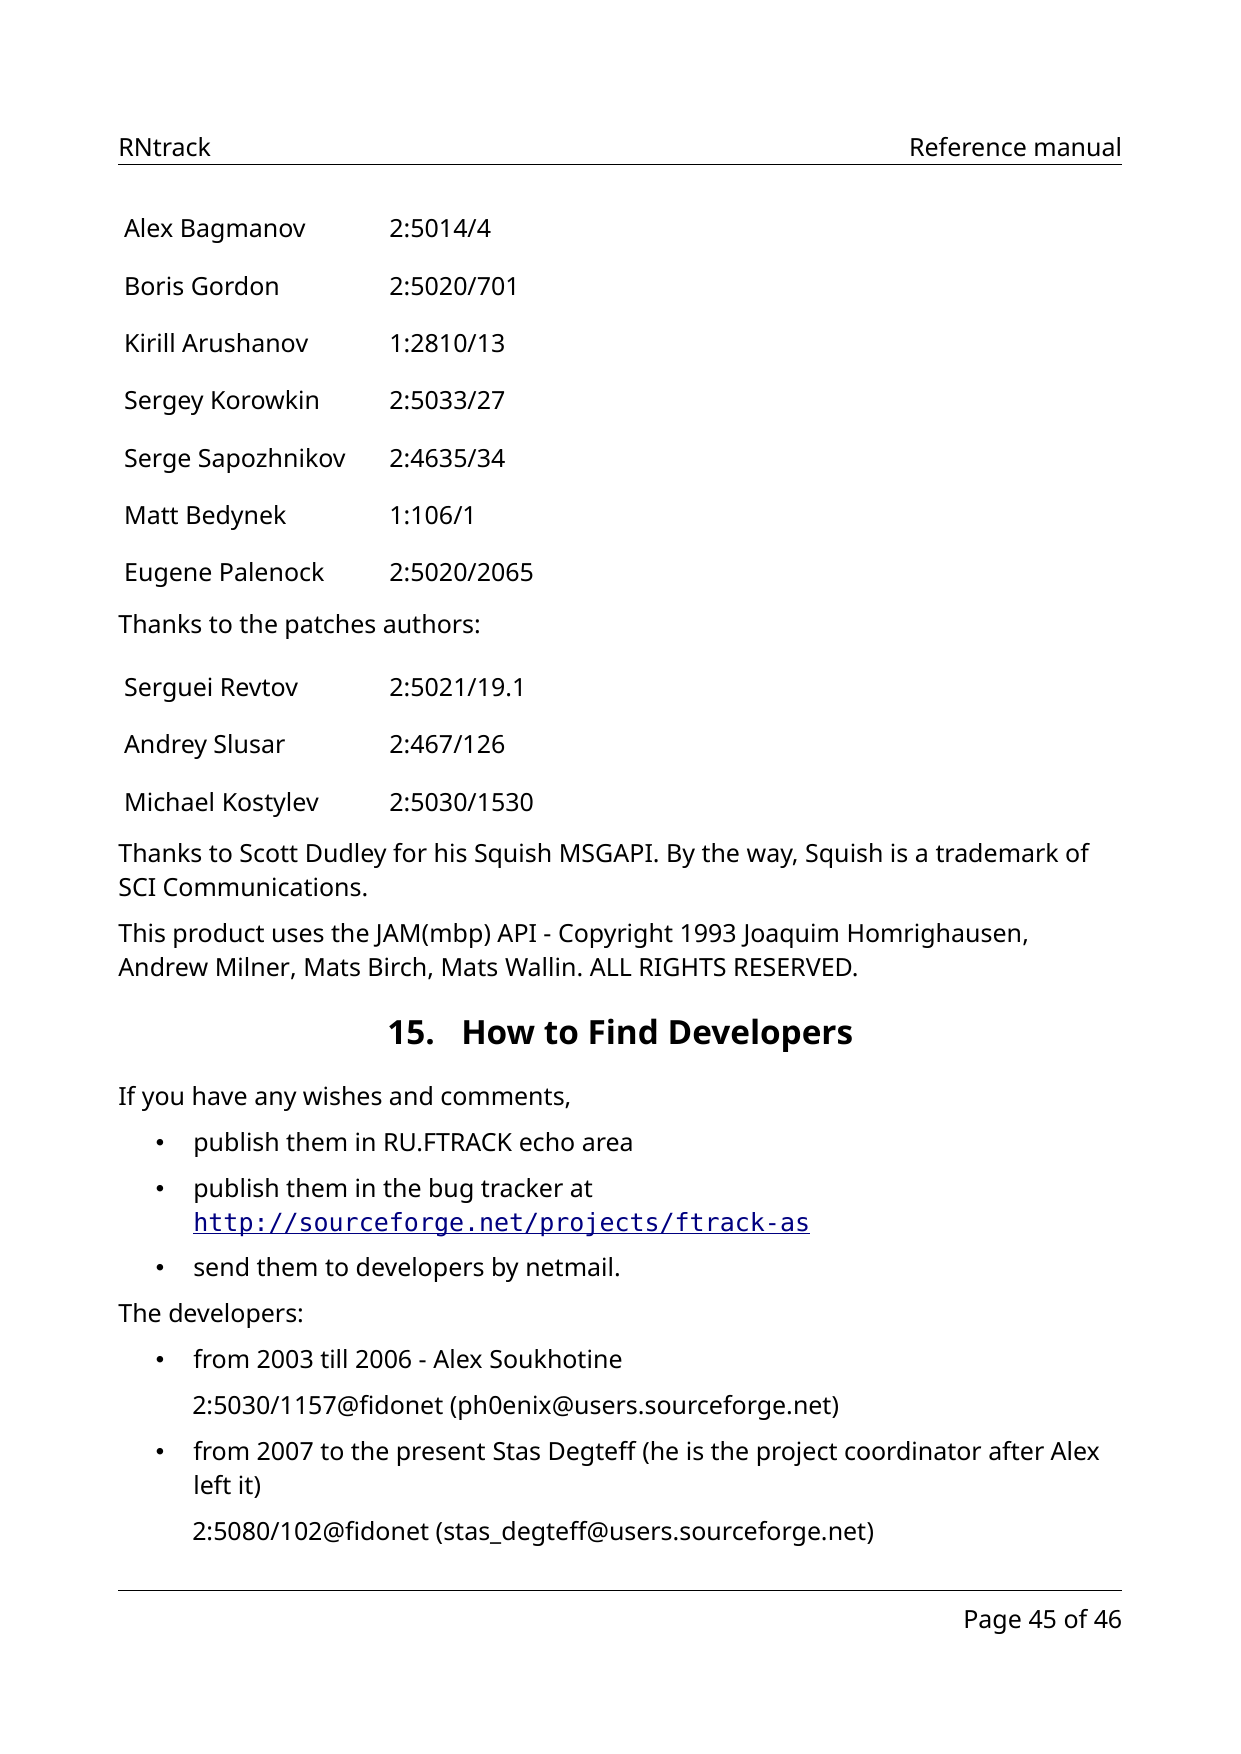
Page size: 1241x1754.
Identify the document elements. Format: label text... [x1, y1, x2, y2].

table_header Serguei Revtov [118, 652, 383, 709]
table_cell Michael Kostylev [118, 767, 383, 824]
table_header 2:5021/19.1 [383, 652, 1122, 709]
text 2:5030/1157@fidonet (ph0enix@users.sourceforge.net) [192, 1388, 1122, 1422]
table_cell Andrey Slusar [118, 710, 383, 767]
table_cell 2:5033/27 [383, 365, 1122, 423]
text If you have any wishes and comments, [118, 1078, 1122, 1113]
table_header 2:5014/4 [383, 194, 1122, 251]
text 2:5080/102@fidonet (stas_degteff@users.sourceforge.net) [192, 1513, 1122, 1547]
table_cell 1:2810/13 [383, 308, 1122, 365]
text This product uses the JAM(mbp) API - Copyright 1993 Joaquim Homrighausen, Andrew Milner, Mats Birch, Mats Wallin. ALL RIGHTS RESERVED. [118, 916, 1122, 984]
table_cell 2:5020/2065 [383, 537, 1122, 594]
text Thanks to Scott Dudley for his Squish MSGAPI. By the way, Squish is a trademark of SCI Communications. [118, 836, 1122, 904]
table_cell Matt Bedynek [118, 480, 383, 537]
table_cell 2:4635/34 [383, 423, 1122, 480]
table_cell 1:106/1 [383, 480, 1122, 537]
table_cell 2:5020/701 [383, 251, 1122, 308]
table_header Alex Bagmanov [118, 194, 383, 251]
list from 2003 till 2006 - Alex Soukhotine [156, 1342, 1122, 1376]
text The developers: [118, 1296, 1122, 1330]
table_cell 2:467/126 [383, 710, 1122, 767]
table_cell 2:5030/1530 [383, 767, 1122, 824]
list send them to developers by netmail. [156, 1250, 1122, 1284]
table_cell Sergey Korowkin [118, 365, 383, 423]
table_cell Eugene Palenock [118, 537, 383, 594]
list publish them in the bug tracker at http://sourceforge.net/projects/ftrack-as [156, 1170, 1122, 1238]
table_cell Serge Sapozhnikov [118, 423, 383, 480]
table_cell Kirill Arushanov [118, 308, 383, 365]
subtitle How to Find Developers [118, 1009, 1122, 1054]
list publish them in RU.FTRACK echo area [156, 1124, 1122, 1158]
text Thanks to the patches authors: [118, 606, 1122, 640]
list from 2007 to the present Stas Degteff (he is the project coordinator after Alex left it) [156, 1433, 1122, 1502]
table_cell Boris Gordon [118, 251, 383, 308]
